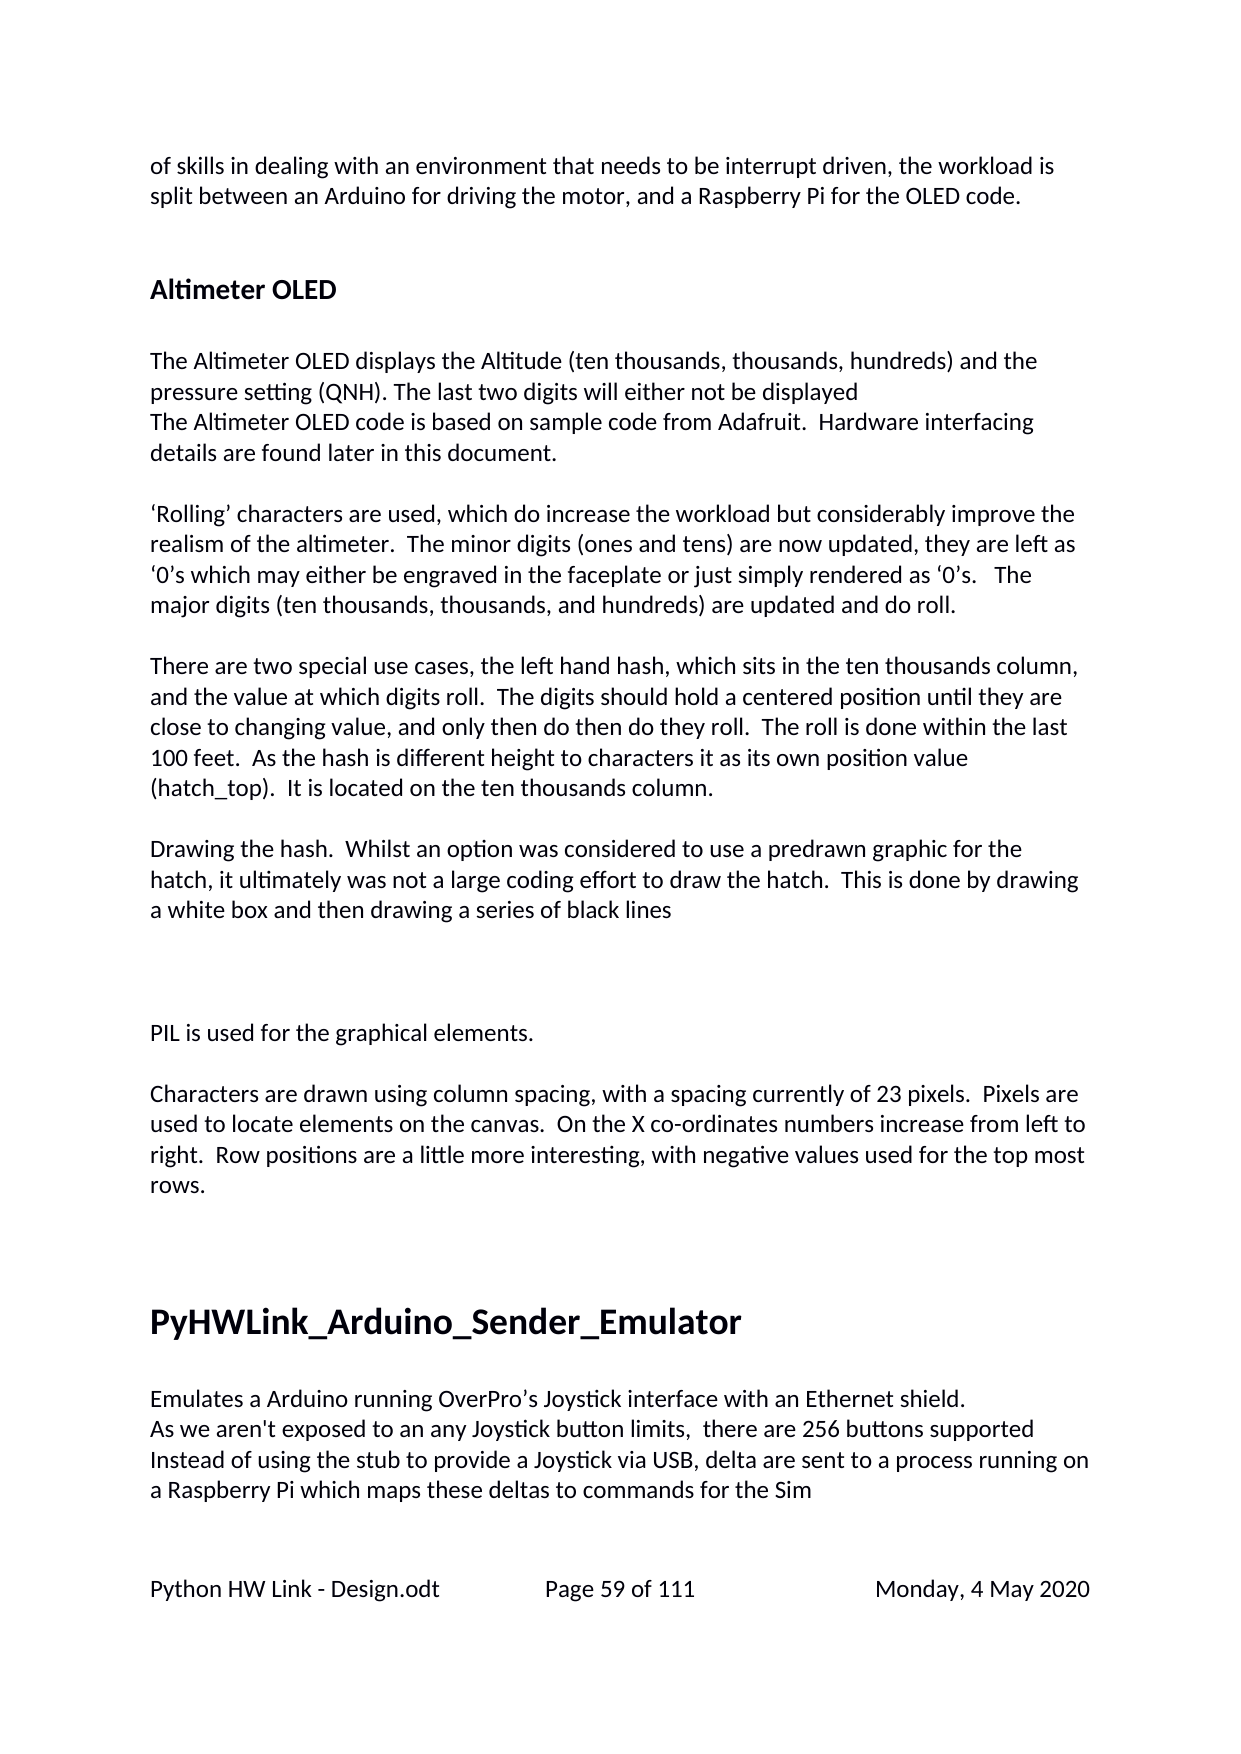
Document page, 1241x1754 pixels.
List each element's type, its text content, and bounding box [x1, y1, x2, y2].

text Instead of using the stub to provide a Joystick via USB, delta are sent to a process running on a Raspberry Pi which maps these deltas to commands for the Sim [150, 1444, 1090, 1505]
text The Altimeter OLED code is based on sample code from Adafruit. Hardware interfacing details are found later in this document. [150, 406, 1090, 467]
text of skills in dealing with an environment that needs to be interrupt driven, the workload is split between an Arduino for driving the motor, and a Raspberry Pi for the OLED code. [150, 150, 1090, 211]
subtitle PyHWLink_Arduino_Sender_Emulator [150, 1298, 1090, 1344]
text There are two special use cases, the left hand hash, which sits in the ten thousands column, and the value at which digits roll. The digits should hold a centered position until they are close to changing value, and only then do then do they roll. The roll is done within the last 100 feet. As the hash is different height to characters it as its own position value (hatch_top). It is located on the ten thousands column. [150, 650, 1090, 803]
text ‘Rolling’ characters are used, which do increase the workload but considerably improve the realism of the altimeter. The minor digits (ones and tens) are now updated, they are left as ‘0’s which may either be engraved in the faceplate or just simply rendered as ‘0’s. The major digits (ten thousands, thousands, and hundreds) are updated and do roll. [150, 498, 1090, 620]
text PIL is used for the graphical elements. [150, 1017, 1090, 1047]
text As we aren't exposed to an any Joystick button limits, there are 256 buttons supported [150, 1413, 1090, 1444]
text Emulates a Arduino running OverPro’s Joystick interface with an Ethernet shield. [150, 1383, 1090, 1413]
text Drawing the hash. Whilst an option was considered to use a predrawn graphic for the hatch, it ultimately was not a large coding effort to draw the hatch. This is done by drawing a white box and then drawing a series of black lines [150, 833, 1090, 925]
text Characters are drawn using column spacing, with a spacing currently of 23 pixels. Pixels are used to locate elements on the canvas. On the X co-ordinates numbers increase from left to right. Row positions are a little more interesting, with negative values used for the top most rows. [150, 1078, 1090, 1200]
subtitle Altimeter OLED [150, 271, 1090, 306]
text The Altimeter OLED displays the Altitude (ten thousands, thousands, hundreds) and the pressure setting (QNH). The last two digits will either not be displayed [150, 345, 1090, 406]
